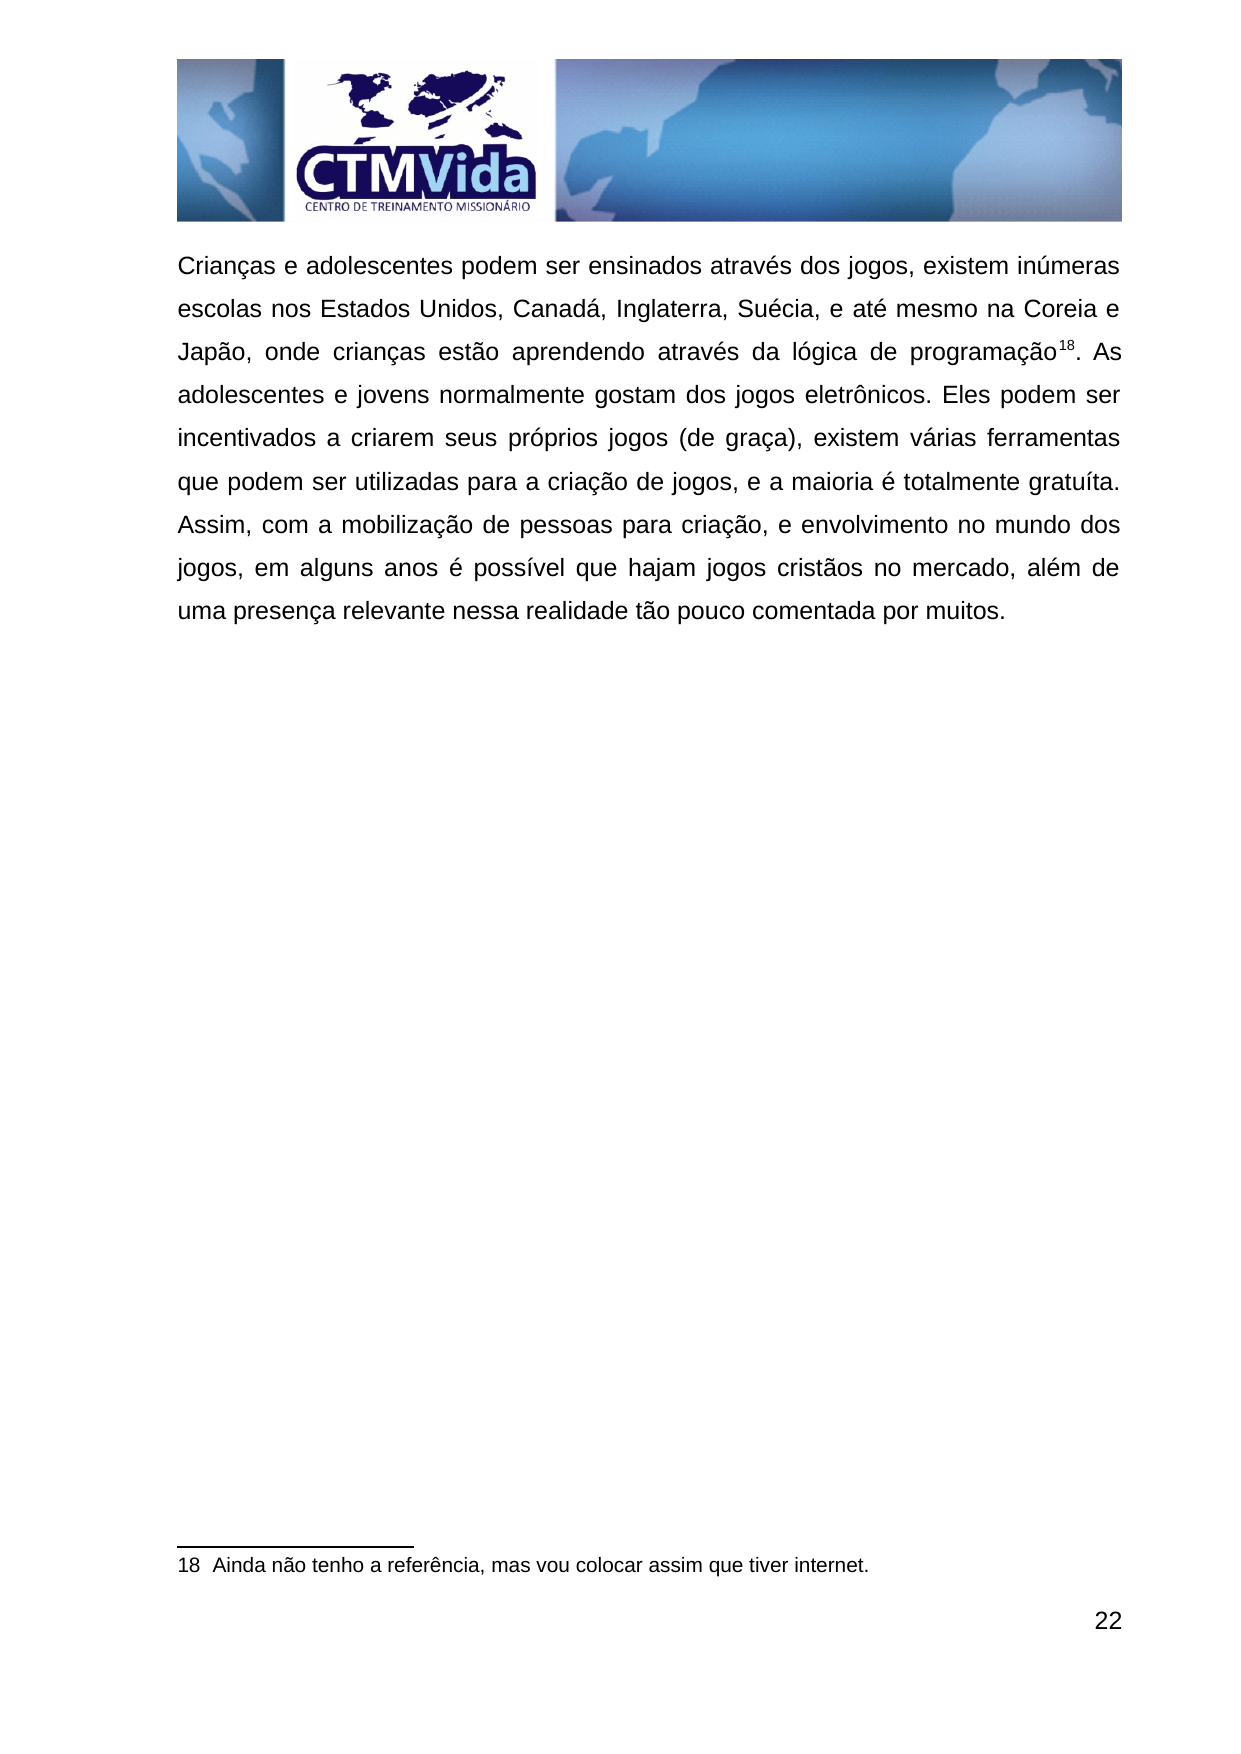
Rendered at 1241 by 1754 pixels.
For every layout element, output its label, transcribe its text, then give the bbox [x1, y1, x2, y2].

picture [177, 59, 1122, 222]
text Crianças e adolescentes podem ser ensinados através dos jogos, existem inúmeras escolas nos Estados Unidos, Canadá, Inglaterra, Suécia, e até mesmo na Coreia e Japão, onde crianças estão aprendendo através da lógica de programação. As adolescentes e jovens normalmente gostam dos jogos eletrônicos. Eles podem ser incentivados a criarem seus próprios jogos (de graça), existem várias ferramentas que podem ser utilizadas para a criação de jogos, e a maioria é totalmente gratuíta. Assim, com a mobilização de pessoas para criação, e envolvimento no mundo dos jogos, em alguns anos é possível que hajam jogos cristãos no mercado, além de uma presença relevante nessa realidade tão pouco comentada por muitos. [177, 251, 1122, 625]
text Ainda não tenho a referência, mas vou colocar assim que tiver internet. [177, 1553, 1122, 1577]
